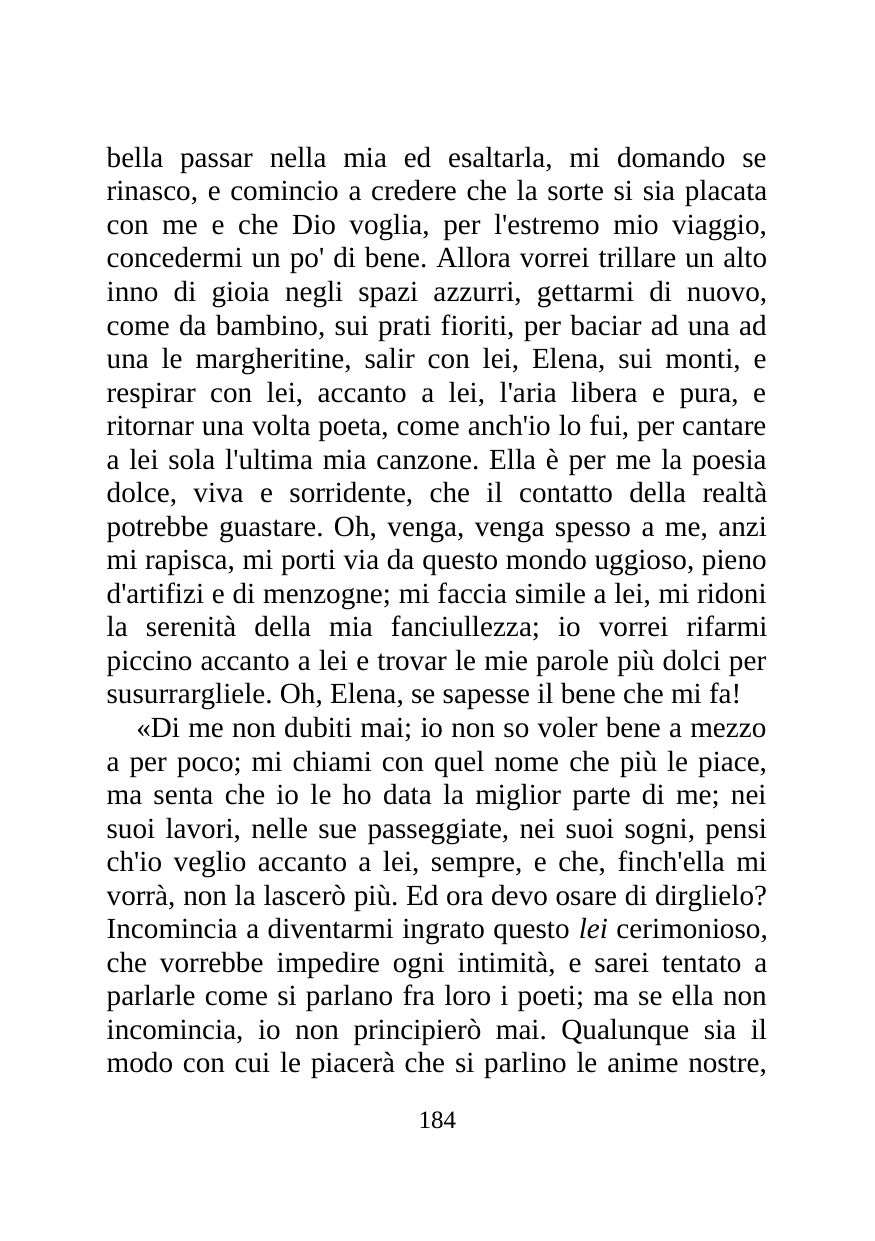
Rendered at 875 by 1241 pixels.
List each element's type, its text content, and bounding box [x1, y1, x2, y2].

text bella passar nella mia ed esaltarla, mi domando se rinasco, e comincio a credere che la sorte si sia placata con me e che Dio voglia, per l'estremo mio viaggio, concedermi un po' di bene. Allora vorrei trillare un alto inno di gioia negli spazi azzurri, gettarmi di nuovo, come da bambino, sui prati fioriti, per baciar ad una ad una le margheritine, salir con lei, Elena, sui monti, e respirar con lei, accanto a lei, l'aria libera e pura, e ritornar una volta poeta, come anch'io lo fui, per cantare a lei sola l'ultima mia canzone. Ella è per me la poesia dolce, viva e sorridente, che il contatto della realtà potrebbe guastare. Oh, venga, venga spesso a me, anzi mi rapisca, mi porti via da questo mondo uggioso, pieno d'artifizi e di menzogne; mi faccia simile a lei, mi ridoni la serenità della mia fanciullezza; io vorrei rifarmi piccino accanto a lei e trovar le mie parole più dolci per susurrargliele. Oh, Elena, se sapesse il bene che mi fa! [106, 140, 768, 710]
text «Di me non dubiti mai; io non so voler bene a mezzo a per poco; mi chiami con quel nome che più le piace, ma senta che io le ho data la miglior parte di me; nei suoi lavori, nelle sue passeggiate, nei suoi sogni, pensi ch'io veglio accanto a lei, sempre, e che, finch'ella mi vorrà, non la lascerò più. Ed ora devo osare di dirglielo? Incomincia a diventarmi ingrato questo lei cerimonioso, che vorrebbe impedire ogni intimità, e sarei tentato a parlarle come si parlano fra loro i poeti; ma se ella non incomincia, io non principierò mai. Qualunque sia il modo con cui le piacerà che si parlino le anime nostre, [106, 710, 768, 1079]
